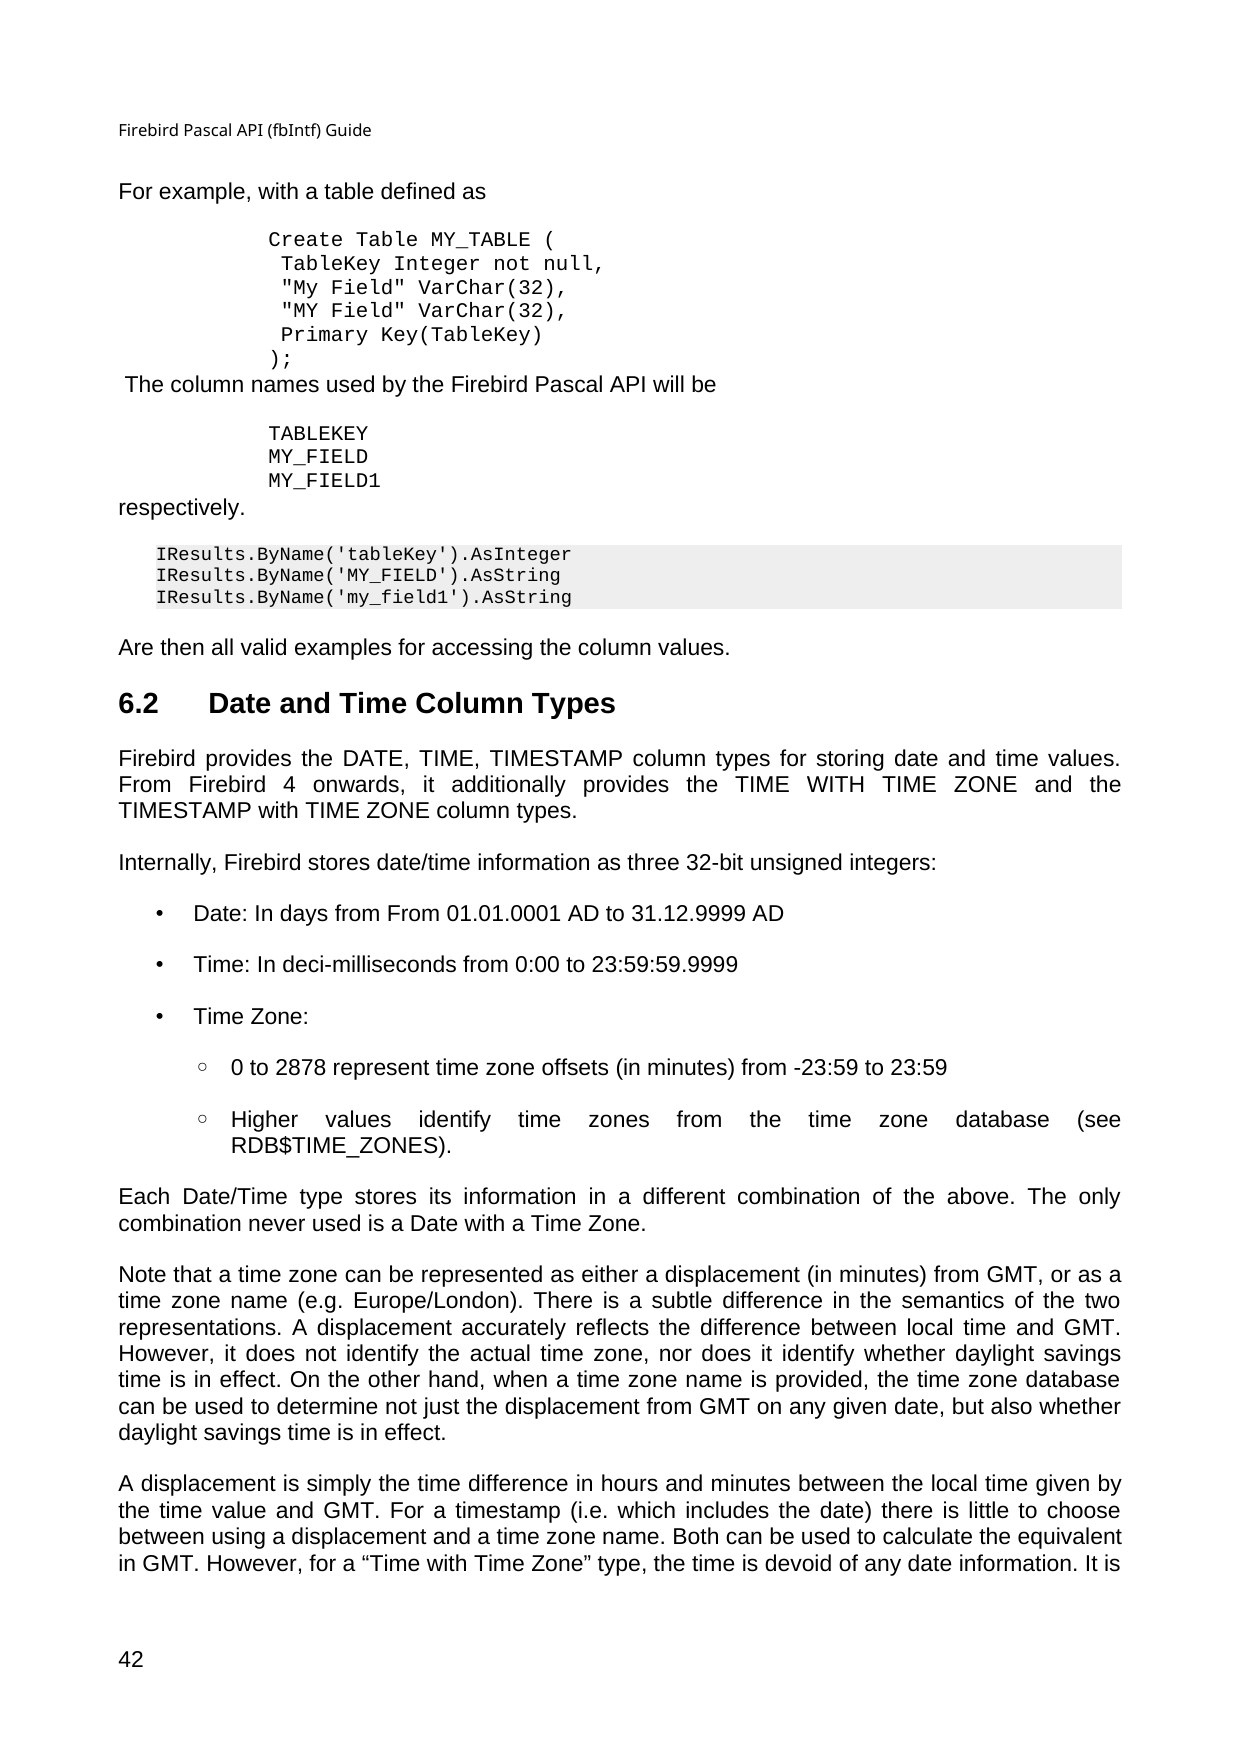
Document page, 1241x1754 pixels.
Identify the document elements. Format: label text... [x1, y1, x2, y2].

text Primary Key(TableKey) [268, 324, 1122, 348]
text Create Table MY_TABLE ( [268, 229, 1122, 253]
text "My Field" VarChar(32), [268, 277, 1122, 300]
text ); [268, 348, 1122, 371]
text Internally, Firebird stores date/time information as three 32-bit unsigned integers: [118, 849, 1122, 875]
list Time Zone: [156, 1003, 1122, 1029]
subtitle Date and Time Column Types [118, 686, 1122, 719]
text "MY Field" VarChar(32), [268, 300, 1122, 324]
text IResults.ByName('tableKey').AsInteger [156, 545, 1122, 566]
text The column names used by the Firebird Pascal API will be [118, 371, 1122, 398]
list 0 to 2878 represent time zone offsets (in minutes) from -23:59 to 23:59 [193, 1054, 1122, 1081]
text IResults.ByName('MY_FIELD').AsString [156, 566, 1122, 587]
text A displacement is simply the time difference in hours and minutes between the local time given by the time value and GMT. For a timestamp (i.e. which includes the date) there is little to choose between using a displacement and a time zone name. Both can be used to calculate the equivalent in GMT. However, for a “Time with Time Zone” type, the time is devoid of any date information. It is [118, 1470, 1122, 1576]
text TableKey Integer not null, [268, 253, 1122, 277]
list Higher values identify time zones from the time zone database (see RDB$TIME_ZONES). [193, 1106, 1122, 1158]
text Are then all valid examples for accessing the column values. [118, 634, 1122, 661]
text MY_FIELD [268, 446, 1122, 470]
text TABLEKEY [268, 423, 1122, 446]
text For example, with a table defined as [118, 178, 1122, 204]
text Firebird provides the DATE, TIME, TIMESTAMP column types for storing date and time values. From Firebird 4 onwards, it additionally provides the TIME WITH TIME ZONE and the TIMESTAMP with TIME ZONE column types. [118, 745, 1122, 824]
list Date: In days from From 01.01.0001 AD to 31.12.9999 AD [156, 900, 1122, 926]
text respectively. [118, 494, 1122, 520]
text IResults.ByName('my_field1').AsString [156, 587, 1122, 609]
list Time: In deci-milliseconds from 0:00 to 23:59:59.9999 [156, 951, 1122, 978]
text MY_FIELD1 [268, 470, 1122, 494]
text Note that a time zone can be represented as either a displacement (in minutes) from GMT, or as a time zone name (e.g. Europe/London). There is a subtle difference in the semantics of the two representations. A displacement accurately reflects the difference between local time and GMT. However, it does not identify the actual time zone, nor does it identify whether daylight savings time is in effect. On the other hand, when a time zone name is provided, the time zone database can be used to determine not just the displacement from GMT on any given date, but also whether daylight savings time is in effect. [118, 1261, 1122, 1445]
text Each Date/Time type stores its information in a different combination of the above. The only combination never used is a Date with a Time Zone. [118, 1183, 1122, 1236]
